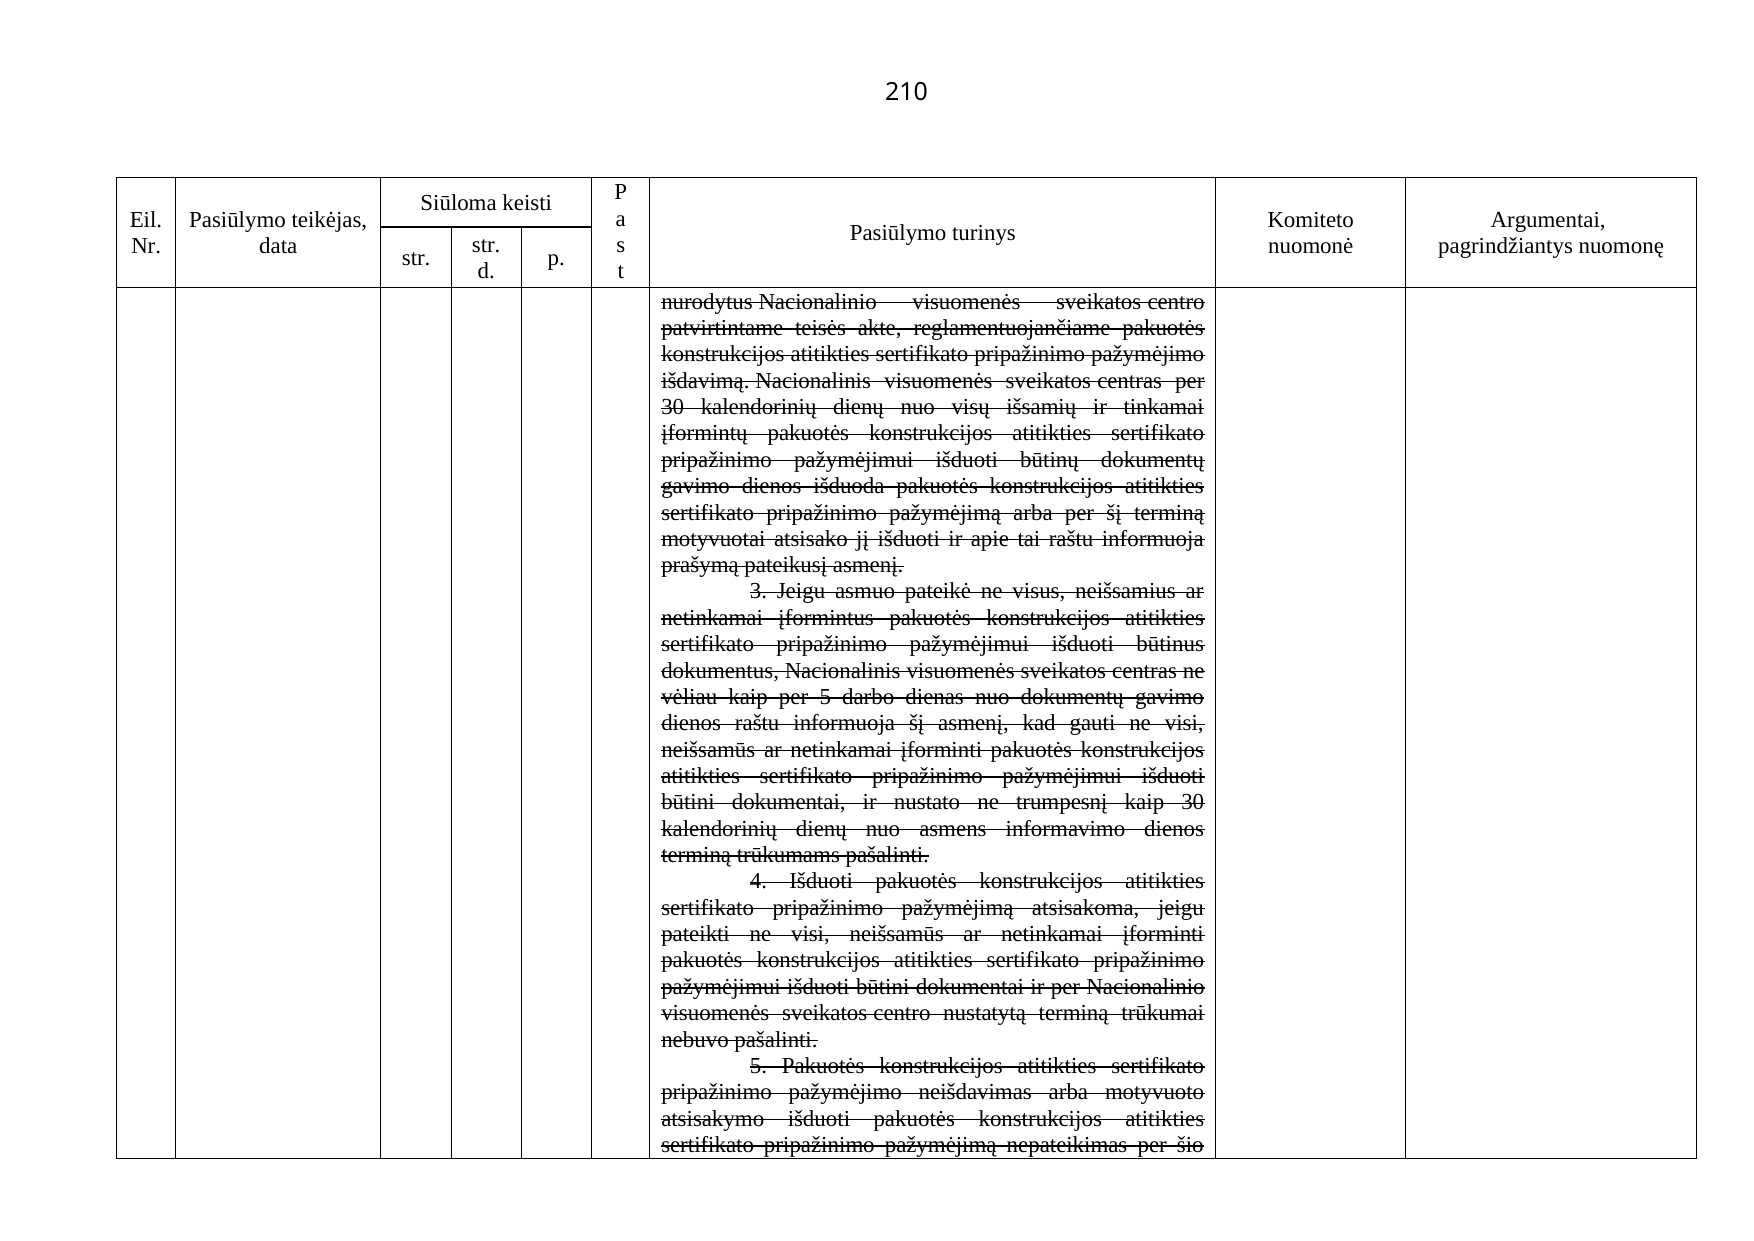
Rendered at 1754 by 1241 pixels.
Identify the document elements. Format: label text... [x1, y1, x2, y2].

table_cell [176, 288, 380, 1157]
table_cell nurodytus Nacionalinio visuomenės sveikatos centro patvirtintame teisės akte, reglamentuojančiame pakuotės konstrukcijos atitikties sertifikato pripažinimo pažymėjimo išdavimą. Nacionalinis visuomenės sveikatos centras per 30 kalendorinių dienų nuo visų išsamių ir tinkamai įformintų pakuotės konstrukcijos atitikties sertifikato pripažinimo pažymėjimui išduoti būtinų dokumentų gavimo dienos išduoda pakuotės konstrukcijos atitikties sertifikato pripažinimo pažymėjimą arba per šį terminą motyvuotai atsisako jį išduoti ir apie tai raštu informuoja prašymą pateikusį asmenį. 3. Jeigu asmuo pateikė ne visus, neišsamius ar netinkamai įformintus pakuotės konstrukcijos atitikties sertifikato pripažinimo pažymėjimui išduoti būtinus dokumentus, Nacionalinis visuomenės sveikatos centras ne vėliau kaip per 5 darbo dienas nuo dokumentų gavimo dienos raštu informuoja šį asmenį, kad gauti ne visi, neišsamūs ar netinkamai įforminti pakuotės konstrukcijos atitikties sertifikato pripažinimo pažymėjimui išduoti būtini dokumentai, ir nustato ne trumpesnį kaip 30 kalendorinių dienų nuo asmens informavimo dienos terminą trūkumams pašalinti. 4. Išduoti pakuotės konstrukcijos atitikties sertifikato pripažinimo pažymėjimą atsisakoma, jeigu pateikti ne visi, neišsamūs ar netinkamai įforminti pakuotės konstrukcijos atitikties sertifikato pripažinimo pažymėjimui išduoti būtini dokumentai ir per Nacionalinio visuomenės sveikatos centro nustatytą terminą trūkumai nebuvo pašalinti. 5. Pakuotės konstrukcijos atitikties sertifikato pripažinimo pažymėjimo neišdavimas arba motyvuoto atsisakymo išduoti pakuotės konstrukcijos atitikties sertifikato pripažinimo pažymėjimą nepateikimas per šio [650, 288, 1215, 1157]
table_cell [592, 288, 649, 1157]
table_cell [452, 288, 521, 1157]
table_cell [381, 288, 451, 1157]
table_header Siūloma keisti [381, 178, 591, 226]
table_cell [117, 288, 175, 1157]
table_header Pasiūlymo turinys [650, 178, 1215, 287]
table_cell [1406, 288, 1696, 1157]
table_cell str. [381, 228, 451, 287]
table_header Eil. Nr. [117, 178, 175, 287]
table_header Pasiūlymo teikėjas, data [176, 178, 380, 287]
table_cell [522, 288, 591, 1157]
table_cell str. d. [452, 228, 521, 287]
table_cell p. [522, 228, 591, 287]
table_header Argumentai, pagrindžiantys nuomonę [1406, 178, 1696, 287]
table_header Pastabos [592, 178, 649, 287]
table_header Komiteto nuomonė [1216, 178, 1405, 287]
table_cell [1216, 288, 1405, 1157]
